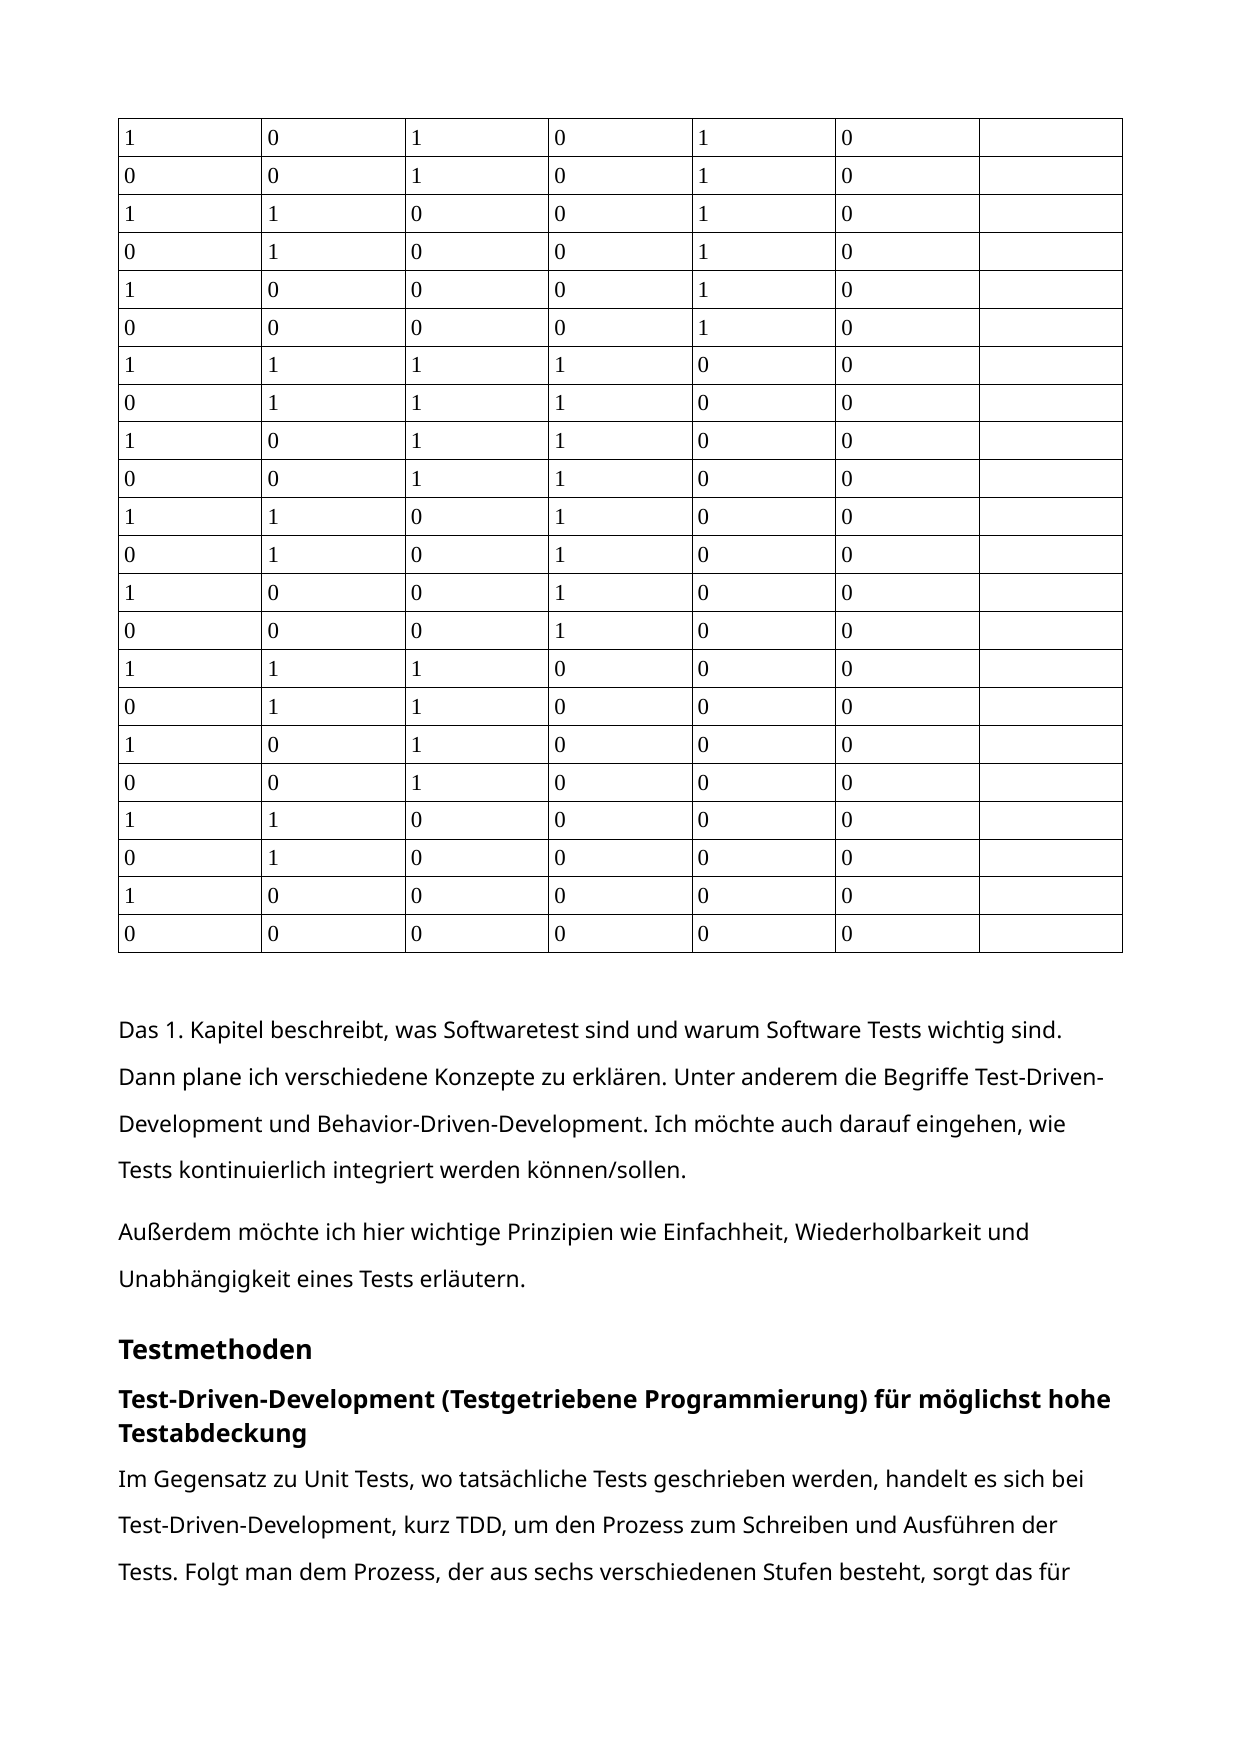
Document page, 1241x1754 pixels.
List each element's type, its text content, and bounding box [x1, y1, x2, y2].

table_cell 0 [693, 574, 835, 611]
table_cell 0 [549, 195, 692, 232]
table_cell 0 [693, 385, 835, 421]
table_cell 0 [836, 157, 979, 194]
table_cell 0 [836, 802, 979, 838]
table_cell 0 [262, 574, 405, 611]
table_cell 0 [262, 460, 405, 497]
table_cell 0 [549, 726, 692, 763]
table_cell 1 [262, 385, 405, 421]
table_cell 0 [549, 915, 692, 952]
table_cell 0 [693, 877, 835, 914]
table_cell 0 [836, 650, 979, 687]
table_cell 0 [693, 726, 835, 763]
table_cell 0 [262, 764, 405, 801]
table_cell 0 [549, 802, 692, 838]
table_cell 0 [836, 498, 979, 535]
table_cell 1 [693, 119, 835, 156]
table_cell 0 [406, 233, 548, 270]
table_cell 0 [693, 688, 835, 725]
table_cell 1 [119, 119, 261, 156]
text Außerdem möchte ich hier wichtige Prinzipien wie Einfachheit, Wiederholbarkeit und Unabhängigkeit eines Tests erläutern. [118, 1216, 1122, 1294]
table_cell [980, 840, 1122, 876]
subtitle Test-Driven-Development (Testgetriebene Programmierung) für möglichst hohe Testabdeckung [118, 1382, 1122, 1450]
table_cell [980, 157, 1122, 194]
table_cell 1 [406, 688, 548, 725]
table_cell 1 [119, 877, 261, 914]
table_cell 1 [119, 574, 261, 611]
table_cell 0 [406, 271, 548, 308]
table_cell 0 [119, 385, 261, 421]
table_cell 0 [836, 726, 979, 763]
table_cell 0 [406, 536, 548, 573]
table_cell 1 [406, 726, 548, 763]
table_cell 0 [262, 726, 405, 763]
table_cell [980, 536, 1122, 573]
table_cell [980, 574, 1122, 611]
table_cell [980, 119, 1122, 156]
table_cell 1 [549, 612, 692, 649]
table_cell [980, 915, 1122, 952]
table_cell 1 [406, 385, 548, 421]
table_cell [980, 498, 1122, 535]
table_cell 0 [119, 840, 261, 876]
table_cell 1 [693, 271, 835, 308]
table_cell 1 [119, 195, 261, 232]
table_cell 0 [549, 877, 692, 914]
table_cell 0 [693, 460, 835, 497]
table_cell 1 [406, 460, 548, 497]
table_cell 0 [406, 498, 548, 535]
table_cell 0 [262, 119, 405, 156]
table_cell 0 [693, 764, 835, 801]
table_cell 0 [693, 422, 835, 459]
table_cell [980, 233, 1122, 270]
table_cell 1 [119, 802, 261, 838]
table_cell 0 [549, 650, 692, 687]
table_cell [980, 195, 1122, 232]
table_cell [980, 877, 1122, 914]
table_cell 0 [836, 385, 979, 421]
table_cell 0 [549, 233, 692, 270]
table_cell 1 [406, 650, 548, 687]
table_cell 0 [693, 840, 835, 876]
table_cell [980, 347, 1122, 383]
table_cell 0 [549, 271, 692, 308]
table_cell 1 [119, 271, 261, 308]
table_cell 1 [693, 309, 835, 346]
table_cell 0 [549, 119, 692, 156]
table_cell 0 [119, 764, 261, 801]
table_cell 1 [262, 498, 405, 535]
table_cell 1 [693, 157, 835, 194]
table_cell 0 [119, 612, 261, 649]
table_cell 0 [262, 157, 405, 194]
table_cell 0 [549, 157, 692, 194]
table_cell 1 [262, 233, 405, 270]
table_cell 0 [119, 157, 261, 194]
table_cell 0 [406, 309, 548, 346]
table_cell 0 [693, 802, 835, 838]
table_cell 0 [693, 536, 835, 573]
table_cell 0 [836, 840, 979, 876]
table_cell 1 [549, 498, 692, 535]
table_cell 0 [836, 915, 979, 952]
table_cell 0 [836, 877, 979, 914]
table_cell 1 [262, 195, 405, 232]
table_cell 1 [549, 536, 692, 573]
table_cell 0 [693, 915, 835, 952]
table_cell 0 [836, 233, 979, 270]
text Im Gegensatz zu Unit Tests, wo tatsächliche Tests geschrieben werden, handelt es sich bei Test-Driven-Development, kurz TDD, um den Prozess zum Schreiben und Ausführen der Tests. Folgt man dem Prozess, der aus sechs verschiedenen Stufen besteht, sorgt das für [118, 1463, 1122, 1588]
table_cell 0 [262, 877, 405, 914]
table_cell 0 [836, 195, 979, 232]
table_cell 0 [836, 688, 979, 725]
table_cell 1 [119, 726, 261, 763]
table_cell [980, 460, 1122, 497]
table_cell 1 [119, 347, 261, 383]
table_cell 0 [262, 422, 405, 459]
table_cell 1 [693, 233, 835, 270]
table_cell 0 [836, 309, 979, 346]
table_cell 1 [549, 422, 692, 459]
table_cell 0 [262, 309, 405, 346]
text Das 1. Kapitel beschreibt, was Softwaretest sind und warum Software Tests wichtig sind. Dann plane ich verschiedene Konzepte zu erklären. Unter anderem die Begriffe Test-Driven-Development und Behavior-Driven-Development. Ich möchte auch darauf eingehen, wie Tests kontinuierlich integriert werden können/sollen. [118, 1014, 1122, 1186]
table_cell [980, 802, 1122, 838]
table_cell [980, 612, 1122, 649]
table_cell 1 [549, 385, 692, 421]
table_cell 0 [549, 309, 692, 346]
table_cell [980, 650, 1122, 687]
table_cell 0 [836, 574, 979, 611]
subtitle Testmethoden [118, 1331, 1122, 1367]
table_cell 0 [406, 802, 548, 838]
table_cell 0 [693, 650, 835, 687]
table_cell 1 [262, 536, 405, 573]
table_cell 0 [119, 233, 261, 270]
table_cell 0 [262, 915, 405, 952]
table_cell 0 [836, 119, 979, 156]
table_cell 1 [119, 422, 261, 459]
table_cell 0 [836, 460, 979, 497]
table_cell 1 [262, 688, 405, 725]
table_cell 1 [549, 347, 692, 383]
table_cell [980, 271, 1122, 308]
table_cell 0 [119, 915, 261, 952]
table_cell 0 [836, 612, 979, 649]
table_cell [980, 422, 1122, 459]
table_cell [980, 688, 1122, 725]
table_cell 1 [406, 422, 548, 459]
table_cell 1 [262, 650, 405, 687]
table_cell [980, 385, 1122, 421]
table_cell 1 [549, 574, 692, 611]
table_cell 0 [262, 612, 405, 649]
table_cell 1 [262, 802, 405, 838]
table_cell 0 [406, 877, 548, 914]
table_cell [980, 764, 1122, 801]
table_cell 0 [119, 688, 261, 725]
table_cell 0 [693, 612, 835, 649]
table_cell [980, 309, 1122, 346]
table_cell 1 [406, 157, 548, 194]
table_cell 0 [406, 195, 548, 232]
table_cell 1 [406, 347, 548, 383]
table_cell 1 [406, 119, 548, 156]
table_cell 0 [836, 347, 979, 383]
table_cell 1 [262, 347, 405, 383]
table_cell 0 [406, 840, 548, 876]
table_cell 0 [549, 840, 692, 876]
table_cell 0 [119, 309, 261, 346]
table_cell 1 [119, 650, 261, 687]
table_cell 0 [836, 422, 979, 459]
table_cell 0 [406, 612, 548, 649]
table_cell 1 [262, 840, 405, 876]
table_cell 0 [549, 688, 692, 725]
table_cell 1 [119, 498, 261, 535]
table_cell 1 [693, 195, 835, 232]
table_cell 0 [119, 536, 261, 573]
table_cell 0 [693, 498, 835, 535]
table_cell 1 [406, 764, 548, 801]
table_cell 0 [549, 764, 692, 801]
table_cell 0 [836, 764, 979, 801]
table_cell 0 [406, 915, 548, 952]
table_cell [980, 726, 1122, 763]
table_cell 0 [119, 460, 261, 497]
table_cell 0 [406, 574, 548, 611]
table_cell 0 [836, 536, 979, 573]
table_cell 0 [693, 347, 835, 383]
table_cell 1 [549, 460, 692, 497]
table_cell 0 [836, 271, 979, 308]
table_cell 0 [262, 271, 405, 308]
